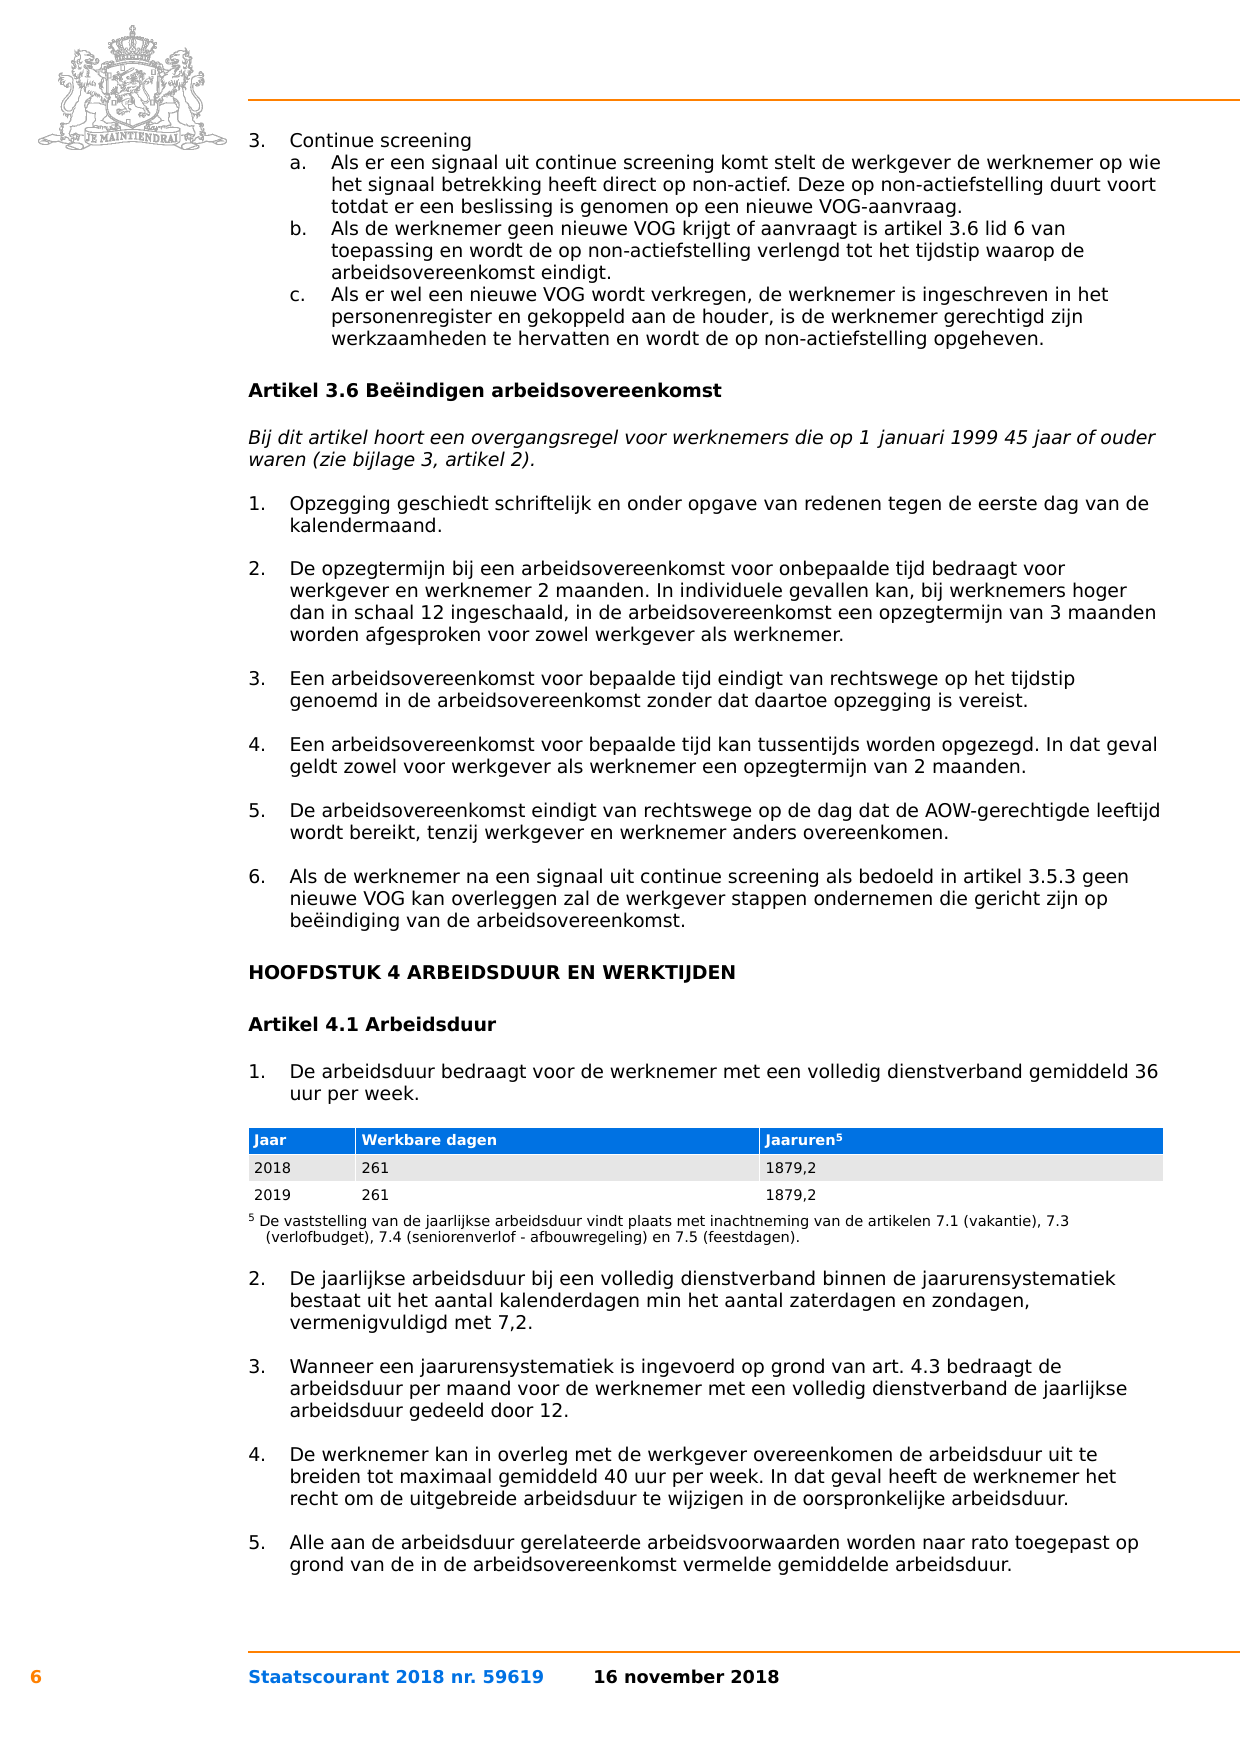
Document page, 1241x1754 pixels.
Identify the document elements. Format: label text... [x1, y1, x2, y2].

subtitle Artikel 4.1 Arbeidsduur [248, 1013, 1163, 1036]
table_header Jaaruren5 [760, 1128, 1163, 1154]
text 3. Continue screening [248, 130, 1163, 152]
text 1. Opzegging geschiedt schriftelijk en onder opgave van redenen tegen de eerste dag van de kalendermaand. [248, 492, 1163, 536]
text 3. Wanneer een jaarurensystematiek is ingevoerd op grond van art. 4.3 bedraagt de arbeidsduur per maand voor de werknemer met een volledig dienstverband de jaarlijkse arbeidsduur gedeeld door 12. [248, 1356, 1163, 1422]
table_cell 2018 [249, 1155, 355, 1181]
subtitle Bij dit artikel hoort een overgangsregel voor werknemers die op 1 januari 1999 45 jaar of ouder waren (zie bijlage 3, artikel 2). [248, 427, 1163, 471]
subtitle HOOFDSTUK 4 ARBEIDSDUUR EN WERKTIJDEN [248, 962, 1163, 983]
text 2. De opzegtermijn bij een arbeidsovereenkomst voor onbepaalde tijd bedraagt voor werkgever en werknemer 2 maanden. In individuele gevallen kan, bij werknemers hoger dan in schaal 12 ingeschaald, in de arbeidsovereenkomst een opzegtermijn van 3 maanden worden afgesproken voor zowel werkgever als werknemer. [248, 558, 1163, 646]
text 1. De arbeidsduur bedraagt voor de werknemer met een volledig dienstverband gemiddeld 36 uur per week. [248, 1061, 1163, 1104]
text 6. Als de werknemer na een signaal uit continue screening als bedoeld in artikel 3.5.3 geen nieuwe VOG kan overleggen zal de werkgever stappen ondernemen die gericht zijn op beëindiging van de arbeidsovereenkomst. [248, 866, 1163, 932]
table_cell 1879,2 [760, 1155, 1163, 1181]
text 5. Alle aan de arbeidsduur gerelateerde arbeidsvoorwaarden worden naar rato toegepast op grond van de in de arbeidsovereenkomst vermelde gemiddelde arbeidsduur. [248, 1532, 1163, 1576]
table_header Werkbare dagen [356, 1128, 759, 1154]
table_cell 5 De vaststelling van de jaarlijkse arbeidsduur vindt plaats met inachtneming van de artikelen 7.1 (vakantie), 7.3 (verlofbudget), 7.4 (seniorenverlof - afbouwregeling) en 7.5 (feestdagen). [248, 1210, 1163, 1246]
table_cell 261 [356, 1182, 759, 1208]
text a. Als er een signaal uit continue screening komt stelt de werkgever de werknemer op wie het signaal betrekking heeft direct op non-actief. Deze op non-actiefstelling duurt voort totdat er een beslissing is genomen op een nieuwe VOG-aanvraag. [289, 152, 1163, 218]
text 3. Een arbeidsovereenkomst voor bepaalde tijd eindigt van rechtswege op het tijdstip genoemd in de arbeidsovereenkomst zonder dat daartoe opzegging is vereist. [248, 668, 1163, 712]
subtitle Artikel 3.6 Beëindigen arbeidsovereenkomst [248, 380, 1163, 402]
text b. Als de werknemer geen nieuwe VOG krijgt of aanvraagt is artikel 3.6 lid 6 van toepassing en wordt de op non-actiefstelling verlengd tot het tijdstip waarop de arbeidsovereenkomst eindigt. [289, 218, 1163, 284]
table_cell 261 [356, 1155, 759, 1181]
text 4. De werknemer kan in overleg met de werkgever overeenkomen de arbeidsduur uit te breiden tot maximaal gemiddeld 40 uur per week. In dat geval heeft de werknemer het recht om de uitgebreide arbeidsduur te wijzigen in de oorspronkelijke arbeidsduur. [248, 1444, 1163, 1510]
picture [38, 25, 227, 150]
text 5. De arbeidsovereenkomst eindigt van rechtswege op de dag dat de AOW-gerechtigde leeftijd wordt bereikt, tenzij werkgever en werknemer anders overeenkomen. [248, 800, 1163, 844]
table_header Jaar [249, 1128, 355, 1154]
table_cell 1879,2 [760, 1182, 1163, 1208]
text c. Als er wel een nieuwe VOG wordt verkregen, de werknemer is ingeschreven in het personenregister en gekoppeld aan de houder, is de werknemer gerechtigd zijn werkzaamheden te hervatten en wordt de op non-actiefstelling opgeheven. [289, 284, 1163, 350]
text 2. De jaarlijkse arbeidsduur bij een volledig dienstverband binnen de jaarurensystematiek bestaat uit het aantal kalenderdagen min het aantal zaterdagen en zondagen, vermenigvuldigd met 7,2. [248, 1268, 1163, 1334]
table_cell 2019 [249, 1182, 355, 1208]
text 4. Een arbeidsovereenkomst voor bepaalde tijd kan tussentijds worden opgezegd. In dat geval geldt zowel voor werkgever als werknemer een opzegtermijn van 2 maanden. [248, 734, 1163, 778]
